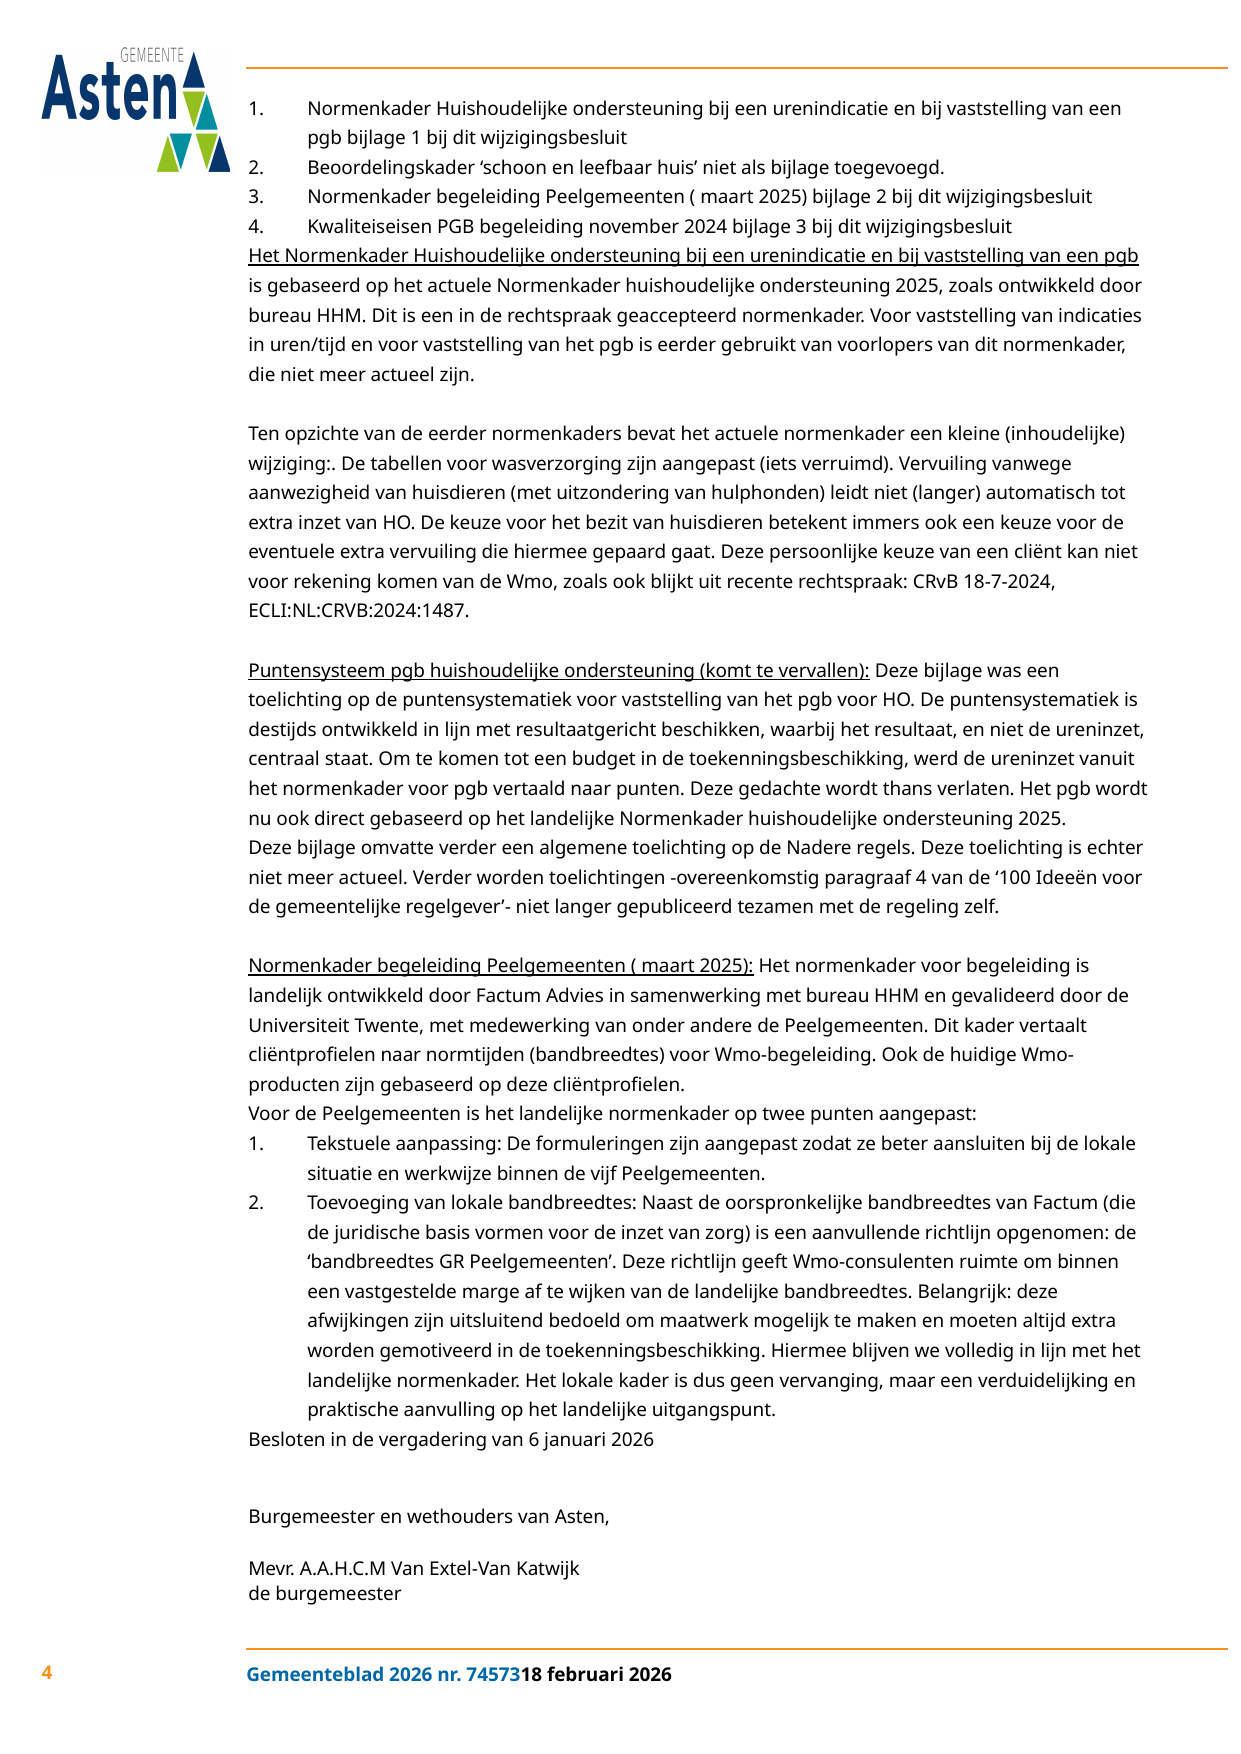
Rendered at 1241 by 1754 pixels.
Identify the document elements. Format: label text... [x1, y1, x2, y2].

list Kwaliteiseisen PGB begeleiding november 2024 bijlage 3 bij dit wijzigingsbesluit [248, 213, 1152, 239]
text Mevr. A.A.H.C.M Van Extel-Van Katwijk [248, 1555, 1152, 1580]
list Tekstuele aanpassing: De formuleringen zijn aangepast zodat ze beter aansluiten bij de lokale situatie en werkwijze binnen de vijf Peelgemeenten. [248, 1130, 1152, 1186]
text Puntensysteem pgb huishoudelijke ondersteuning (komt te vervallen): Deze bijlage was een toelichting op de puntensystematiek voor vaststelling van het pgb voor HO. De puntensystematiek is destijds ontwikkeld in lijn met resultaatgericht beschikken, waarbij het resultaat, en niet de ureninzet, centraal staat. Om te komen tot een budget in de toekenningsbeschikking, werd de ureninzet vanuit het normenkader voor pgb vertaald naar punten. Deze gedachte wordt thans verlaten. Het pgb wordt nu ook direct gebaseerd op het landelijke Normenkader huishoudelijke ondersteuning 2025. [248, 657, 1152, 831]
text de burgemeester [248, 1580, 1152, 1606]
text Besloten in de vergadering van 6 januari 2026 [248, 1426, 1152, 1452]
text Deze bijlage omvatte verder een algemene toelichting op de Nadere regels. Deze toelichting is echter niet meer actueel. Verder worden toelichtingen -overeenkomstig paragraaf 4 van de ‘100 Ideeën voor de gemeentelijke regelgever’- niet langer gepubliceerd tezamen met de regeling zelf. [248, 834, 1152, 919]
text Het Normenkader Huishoudelijke ondersteuning bij een urenindicatie en bij vaststelling van een pgb is gebaseerd op het actuele Normenkader huishoudelijke ondersteuning 2025, zoals ontwikkeld door bureau HHM. Dit is een in de rechtspraak geaccepteerd normenkader. Voor vaststelling van indicaties in uren/tijd en voor vaststelling van het pgb is eerder gebruikt van voorlopers van dit normenkader, die niet meer actueel zijn. [248, 243, 1152, 387]
text Voor de Peelgemeenten is het landelijke normenkader op twee punten aangepast: [248, 1101, 1152, 1126]
text Burgemeester en wethouders van Asten, [248, 1503, 1152, 1529]
picture [41, 47, 231, 172]
text Ten opzichte van de eerder normenkaders bevat het actuele normenkader een kleine (inhoudelijke) wijziging:. De tabellen voor wasverzorging zijn aangepast (iets verruimd). Vervuiling vanwege aanwezigheid van huisdieren (met uitzondering van hulphonden) leidt niet (langer) automatisch tot extra inzet van HO. De keuze voor het bezit van huisdieren betekent immers ook een keuze voor de eventuele extra vervuiling die hiermee gepaard gaat. Deze persoonlijke keuze van een cliënt kan niet voor rekening komen van de Wmo, zoals ook blijkt uit recente rechtspraak: CRvB 18-7-2024, ECLI:NL:CRVB:2024:1487. [248, 420, 1152, 623]
list Normenkader Huishoudelijke ondersteuning bij een urenindicatie en bij vaststelling van een pgb bijlage 1 bij dit wijzigingsbesluit [248, 95, 1152, 150]
list Toevoeging van lokale bandbreedtes: Naast de oorspronkelijke bandbreedtes van Factum (die de juridische basis vormen voor de inzet van zorg) is een aanvullende richtlijn opgenomen: de ‘bandbreedtes GR Peelgemeenten’. Deze richtlijn geeft Wmo-consulenten ruimte om binnen een vastgestelde marge af te wijken van de landelijke bandbreedtes. Belangrijk: deze afwijkingen zijn uitsluitend bedoeld om maatwerk mogelijk te maken en moeten altijd extra worden gemotiveerd in de toekenningsbeschikking. Hiermee blijven we volledig in lijn met het landelijke normenkader. Het lokale kader is dus geen vervanging, maar een verduidelijking en praktische aanvulling op het landelijke uitgangspunt. [248, 1189, 1152, 1422]
list Normenkader begeleiding Peelgemeenten ( maart 2025) bijlage 2 bij dit wijzigingsbesluit [248, 183, 1152, 209]
text Normenkader begeleiding Peelgemeenten ( maart 2025): Het normenkader voor begeleiding is landelijk ontwikkeld door Factum Advies in samenwerking met bureau HHM en gevalideerd door de Universiteit Twente, met medewerking van onder andere de Peelgemeenten. Dit kader vertaalt cliëntprofielen naar normtijden (bandbreedtes) voor Wmo-begeleiding. Ook de huidige Wmo-producten zijn gebaseerd op deze cliëntprofielen. [248, 953, 1152, 1097]
list Beoordelingskader ‘schoon en leefbaar huis’ niet als bijlage toegevoegd. [248, 154, 1152, 180]
